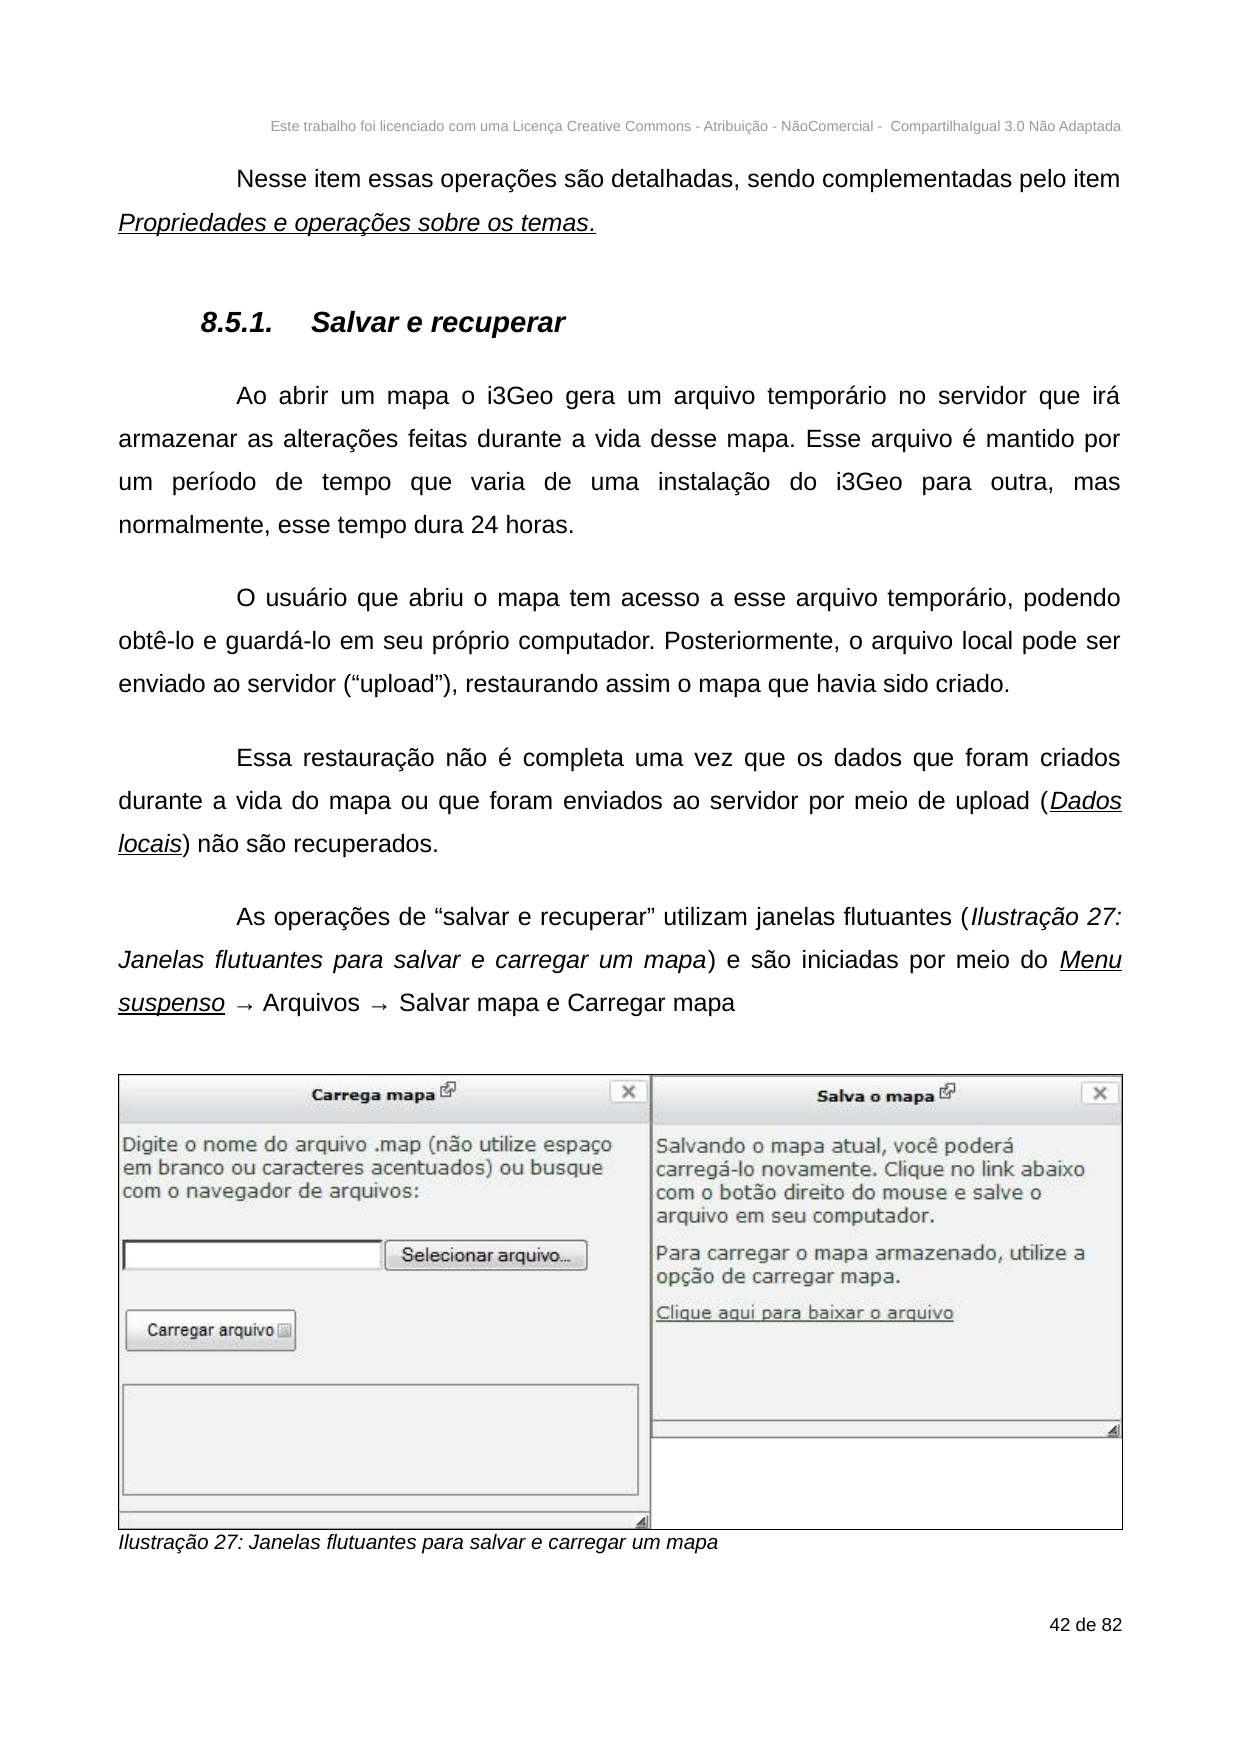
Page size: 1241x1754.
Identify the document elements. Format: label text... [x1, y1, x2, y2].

text Ao abrir um mapa o i3Geo gera um arquivo temporário no servidor que irá armazenar as alterações feitas durante a vida desse mapa. Esse arquivo é mantido por um período de tempo que varia de uma instalação do i3Geo para outra, mas normalmente, esse tempo dura 24 horas. [118, 381, 1122, 539]
picture [119, 1075, 1122, 1529]
text Essa restauração não é completa uma vez que os dados que foram criados durante a vida do mapa ou que foram enviados ao servidor por meio de upload (Dados locais) não são recuperados. [118, 743, 1122, 858]
subtitle Salvar e recuperar [163, 306, 1122, 339]
text Nesse item essas operações são detalhadas, sendo complementadas pelo item Propriedades e operações sobre os temas. [118, 164, 1122, 236]
text As operações de “salvar e recuperar” utilizam janelas flutuantes (Ilustração 27: Janelas flutuantes para salvar e carregar um mapa) e são iniciadas por meio do Menu suspenso → Arquivos → Salvar mapa e Carregar mapa [118, 902, 1122, 1017]
text Ilustração 27: Janelas flutuantes para salvar e carregar um mapa [118, 1530, 1122, 1553]
text O usuário que abriu o mapa tem acesso a esse arquivo temporário, podendo obtê-lo e guardá-lo em seu próprio computador. Posteriormente, o arquivo local pode ser enviado ao servidor (“upload”), restaurando assim o mapa que havia sido criado. [118, 583, 1122, 698]
